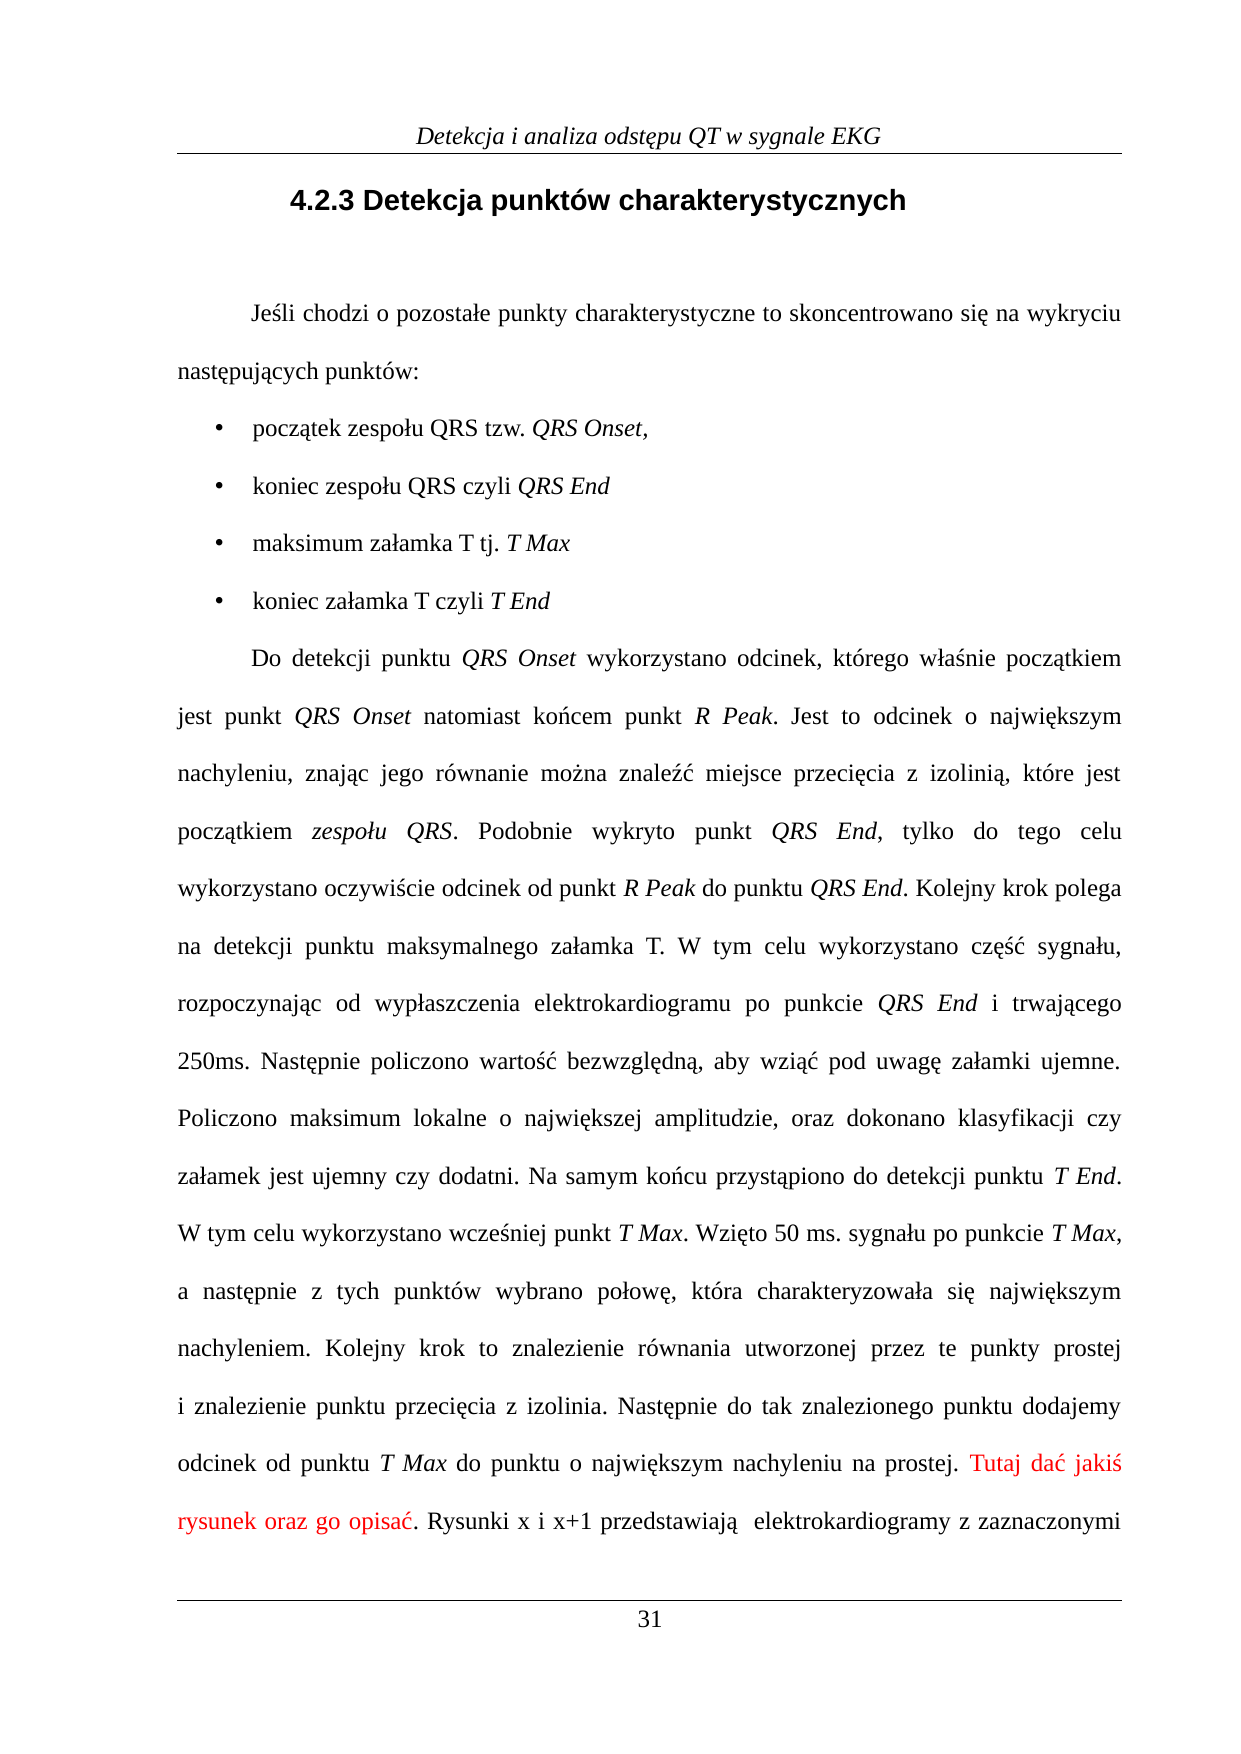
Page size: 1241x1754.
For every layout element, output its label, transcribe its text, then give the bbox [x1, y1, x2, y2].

list koniec zespołu QRS czyli QRS End [215, 456, 1122, 499]
list maksimum załamka T tj. T Max [215, 514, 1122, 557]
list początek zespołu QRS tzw. QRS Onset, [215, 399, 1122, 442]
text Jeśli chodzi o pozostałe punkty charakterystyczne to skoncentrowano się na wykryciu następujących punktów: [177, 284, 1122, 384]
list koniec załamka T czyli T End [215, 571, 1122, 614]
text Do detekcji punktu QRS Onset wykorzystano odcinek, którego właśnie początkiem jest punkt QRS Onset natomiast końcem punkt R Peak. Jest to odcinek o największym nachyleniu, znając jego równanie można znaleźć miejsce przecięcia z izolinią, które jest początkiem zespołu QRS. Podobnie wykryto punkt QRS End, tylko do tego celu wykorzystano oczywiście odcinek od punkt R Peak do punktu QRS End. Kolejny krok polega na detekcji punktu maksymalnego załamka T. W tym celu wykorzystano część sygnału, rozpoczynając od wypłaszczenia elektrokardiogramu po punkcie QRS End i trwającego 250ms. Następnie policzono wartość bezwzględną, aby wziąć pod uwagę załamki ujemne. Policzono maksimum lokalne o największej amplitudzie, oraz dokonano klasyfikacji czy załamek jest ujemny czy dodatni. Na samym końcu przystąpiono do detekcji punktu T End. W tym celu wykorzystano wcześniej punkt T Max. Wzięto 50 ms. sygnału po punkcie T Max, a następnie z tych punktów wybrano połowę, która charakteryzowała się największym nachyleniem. Kolejny krok to znalezienie równania utworzonej przez te punkty prostej i znalezienie punktu przecięcia z izolinia. Następnie do tak znalezionego punktu dodajemy odcinek od punktu T Max do punktu o największym nachyleniu na prostej. Tutaj dać jakiś rysunek oraz go opisać. Rysunki x i x+1 przedstawiają elektrokardiogramy z zaznaczonymi [177, 629, 1122, 1534]
subtitle 4.2.3 Detekcja punktów charakterystycznych [215, 183, 1122, 217]
